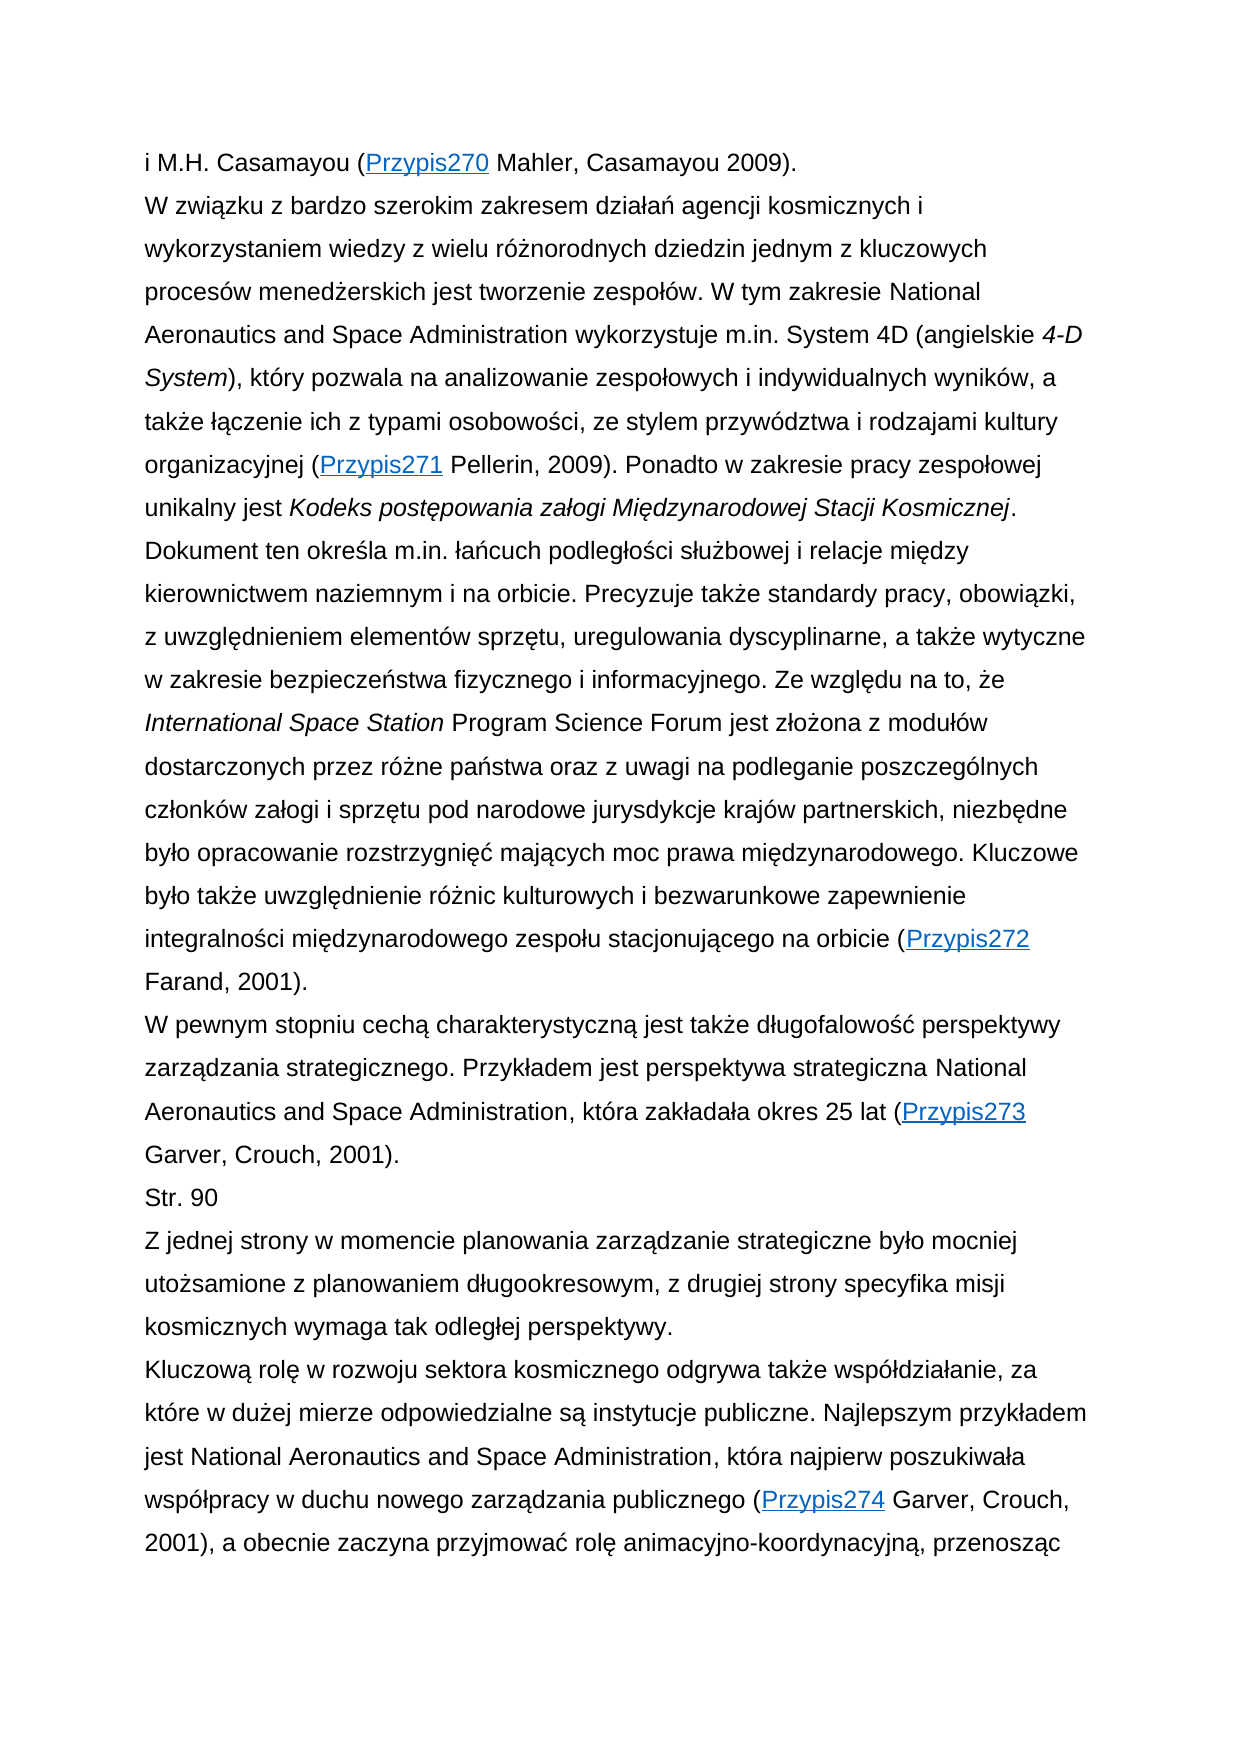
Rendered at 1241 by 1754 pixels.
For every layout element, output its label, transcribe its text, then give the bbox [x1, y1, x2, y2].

text Str. 90 [144, 1183, 1096, 1211]
text W związku z bardzo szerokim zakresem działań agencji kosmicznych i wykorzystaniem wiedzy z wielu różnorodnych dziedzin jednym z kluczowych procesów menedżerskich jest tworzenie zespołów. W tym zakresie National Aeronautics and Space Administration wykorzystuje m.in. System 4D (angielskie 4-D System), który pozwala na analizowanie zespołowych i indywidualnych wyników, a także łączenie ich z typami osobowości, ze stylem przywództwa i rodzajami kultury organizacyjnej (Przypis271 Pellerin, 2009). Ponadto w zakresie pracy zespołowej unikalny jest Kodeks postępowania załogi Międzynarodowej Stacji Kosmicznej. Dokument ten określa m.in. łańcuch podległości służbowej i relacje między kierownictwem naziemnym i na orbicie. Precyzuje także standardy pracy, obowiązki, z uwzględnieniem elementów sprzętu, uregulowania dyscyplinarne, a także wytyczne w zakresie bezpieczeństwa fizycznego i informacyjnego. Ze względu na to, że International Space Station Program Science Forum jest złożona z modułów dostarczonych przez różne państwa oraz z uwagi na podleganie poszczególnych członków załogi i sprzętu pod narodowe jurysdykcje krajów partnerskich, niezbędne było opracowanie rozstrzygnięć mających moc prawa międzynarodowego. Kluczowe było także uwzględnienie różnic kulturowych i bezwarunkowe zapewnienie integralności międzynarodowego zespołu stacjonującego na orbicie (Przypis272 Farand, 2001). [144, 191, 1096, 996]
text Z jednej strony w momencie planowania zarządzanie strategiczne było mocniej utożsamione z planowaniem długookresowym, z drugiej strony specyfika misji kosmicznych wymaga tak odległej perspektywy. [144, 1226, 1096, 1341]
text i M.H. Casamayou (Przypis270 Mahler, Casamayou 2009). [144, 148, 1096, 176]
text W pewnym stopniu cechą charakterystyczną jest także długofalowość perspektywy zarządzania strategicznego. Przykładem jest perspektywa strategiczna National Aeronautics and Space Administration, która zakładała okres 25 lat (Przypis273 Garver, Crouch, 2001). [144, 1010, 1096, 1168]
text Kluczową rolę w rozwoju sektora kosmicznego odgrywa także współdziałanie, za które w dużej mierze odpowiedzialne są instytucje publiczne. Najlepszym przykładem jest National Aeronautics and Space Administration, która najpierw poszukiwała współpracy w duchu nowego zarządzania publicznego (Przypis274 Garver, Crouch, 2001), a obecnie zaczyna przyjmować rolę animacyjno-koordynacyjną, przenosząc [144, 1355, 1096, 1556]
